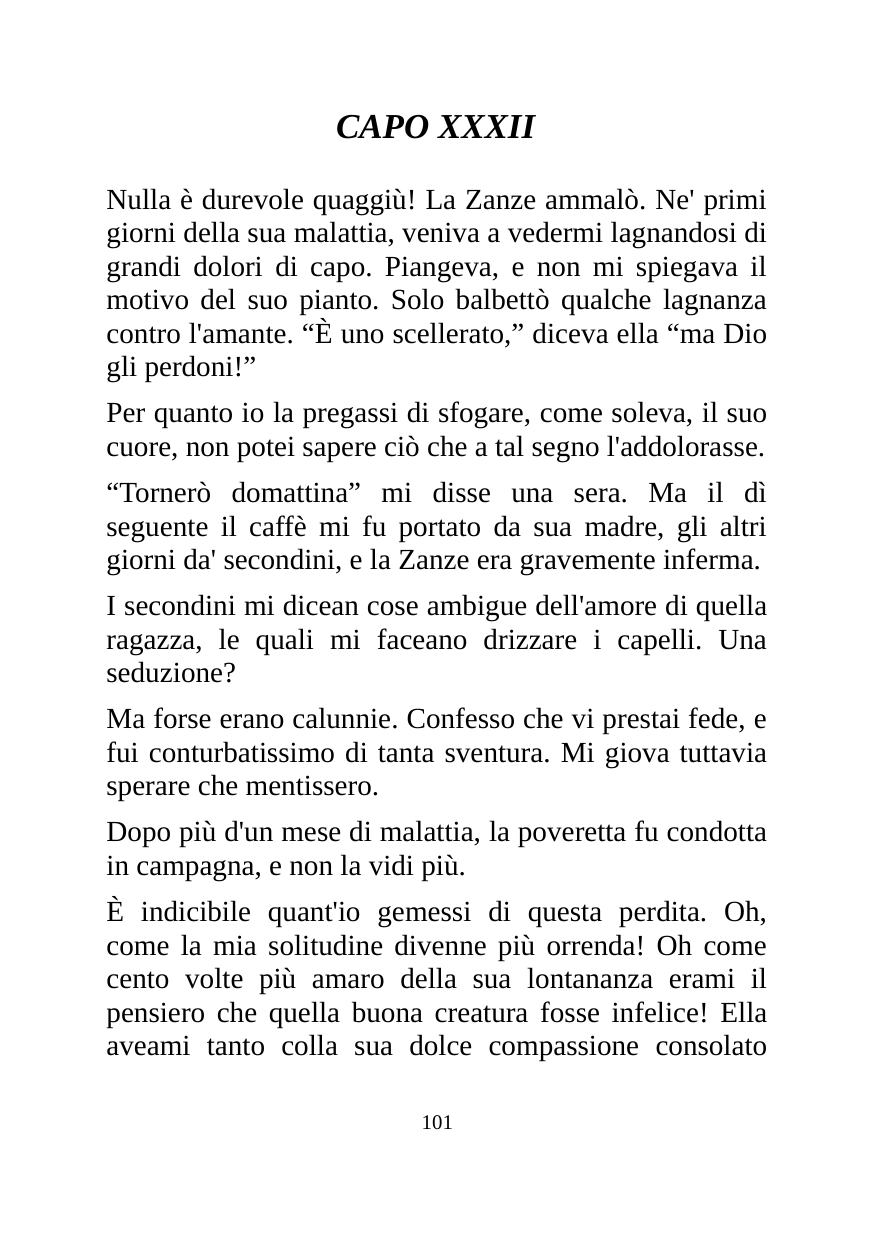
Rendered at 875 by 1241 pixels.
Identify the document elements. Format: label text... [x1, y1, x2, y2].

text “Tornerò domattina” mi disse una sera. Ma il dì seguente il caffè mi fu portato da sua madre, gli altri giorni da' secondini, e la Zanze era gravemente inferma. [106, 475, 768, 576]
text Per quanto io la pregassi di sfogare, come soleva, il suo cuore, non potei sapere ciò che a tal segno l'addolorasse. [106, 396, 768, 463]
text Nulla è durevole quaggiù! La Zanze ammalò. Ne' primi giorni della sua malattia, veniva a vedermi lagnandosi di grandi dolori di capo. Piangeva, e non mi spiegava il motivo del suo pianto. Solo balbettò qualche lagnanza contro l'amante. “È uno scellerato,” diceva ella “ma Dio gli perdoni!” [106, 182, 768, 383]
subtitle CAPO XXXII [106, 106, 768, 146]
text Dopo più d'un mese di malattia, la poveretta fu condotta in campagna, e non la vidi più. [106, 814, 768, 882]
text Ma forse erano calunnie. Confesso che vi prestai fede, e fui conturbatissimo di tanta sventura. Mi giova tuttavia sperare che mentissero. [106, 701, 768, 802]
text I secondini mi dicean cose ambigue dell'amore di quella ragazza, le quali mi faceano drizzare i capelli. Una seduzione? [106, 588, 768, 689]
text È indicibile quant'io gemessi di questa perdita. Oh, come la mia solitudine divenne più orrenda! Oh come cento volte più amaro della sua lontananza erami il pensiero che quella buona creatura fosse infelice! Ella aveami tanto colla sua dolce compassione consolato [106, 894, 768, 1062]
